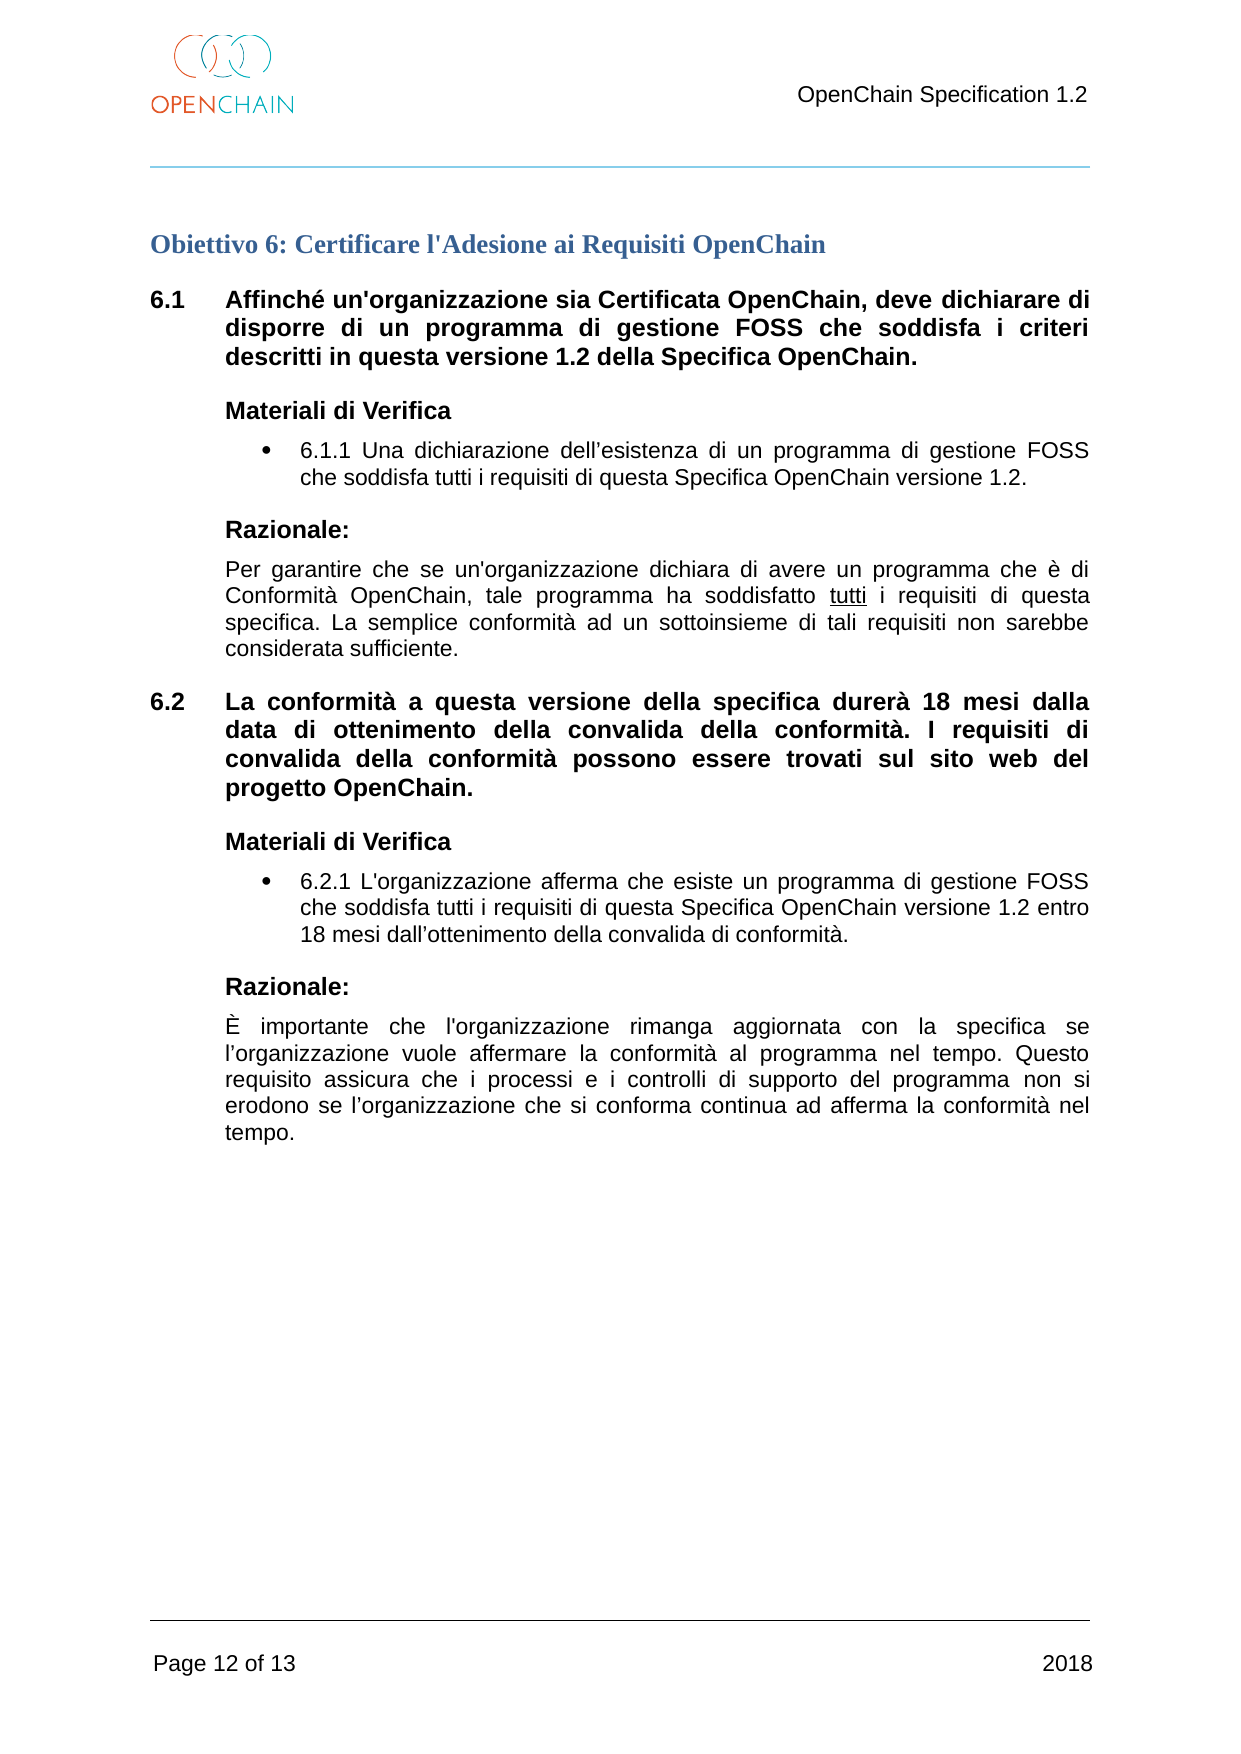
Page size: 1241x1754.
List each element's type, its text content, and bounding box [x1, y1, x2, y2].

list 6.2.1 L'organizzazione afferma che esiste un programma di gestione FOSS che soddisfa tutti i requisiti di questa Specifica OpenChain versione 1.2 entro 18 mesi dall’ottenimento della convalida di conformità. [262, 868, 1090, 947]
subtitle 6.1 Affinché un'organizzazione sia Certificata OpenChain, deve dichiarare di disporre di un programma di gestione FOSS che soddisfa i criteri descritti in questa versione 1.2 della Specifica OpenChain. [150, 285, 1090, 371]
picture [151, 35, 293, 114]
subtitle Materiali di Verifica [225, 827, 1090, 855]
list 6.1.1 Una dichiarazione dell’esistenza di un programma di gestione FOSS che soddisfa tutti i requisiti di questa Specifica OpenChain versione 1.2. [262, 437, 1090, 490]
subtitle Obiettivo 6: Certificare l'Adesione ai Requisiti OpenChain [150, 228, 1090, 260]
subtitle Razionale: [225, 515, 1090, 544]
subtitle 6.2 La conformità a questa versione della specifica durerà 18 mesi dalla data di ottenimento della convalida della conformità. I requisiti di convalida della conformità possono essere trovati sul sito web del progetto OpenChain. [150, 687, 1090, 802]
text È importante che l'organizzazione rimanga aggiornata con la specifica se l’organizzazione vuole affermare la conformità al programma nel tempo. Questo requisito assicura che i processi e i controlli di supporto del programma non si erodono se l’organizzazione che si conforma continua ad afferma la conformità nel tempo. [225, 1013, 1090, 1145]
subtitle Razionale: [225, 972, 1090, 1001]
text Per garantire che se un'organizzazione dichiara di avere un programma che è di Conformità OpenChain, tale programma ha soddisfatto tutti i requisiti di questa specifica. La semplice conformità ad un sottoinsieme di tali requisiti non sarebbe considerata sufficiente. [225, 556, 1090, 662]
subtitle Materiali di Verifica [225, 396, 1090, 425]
